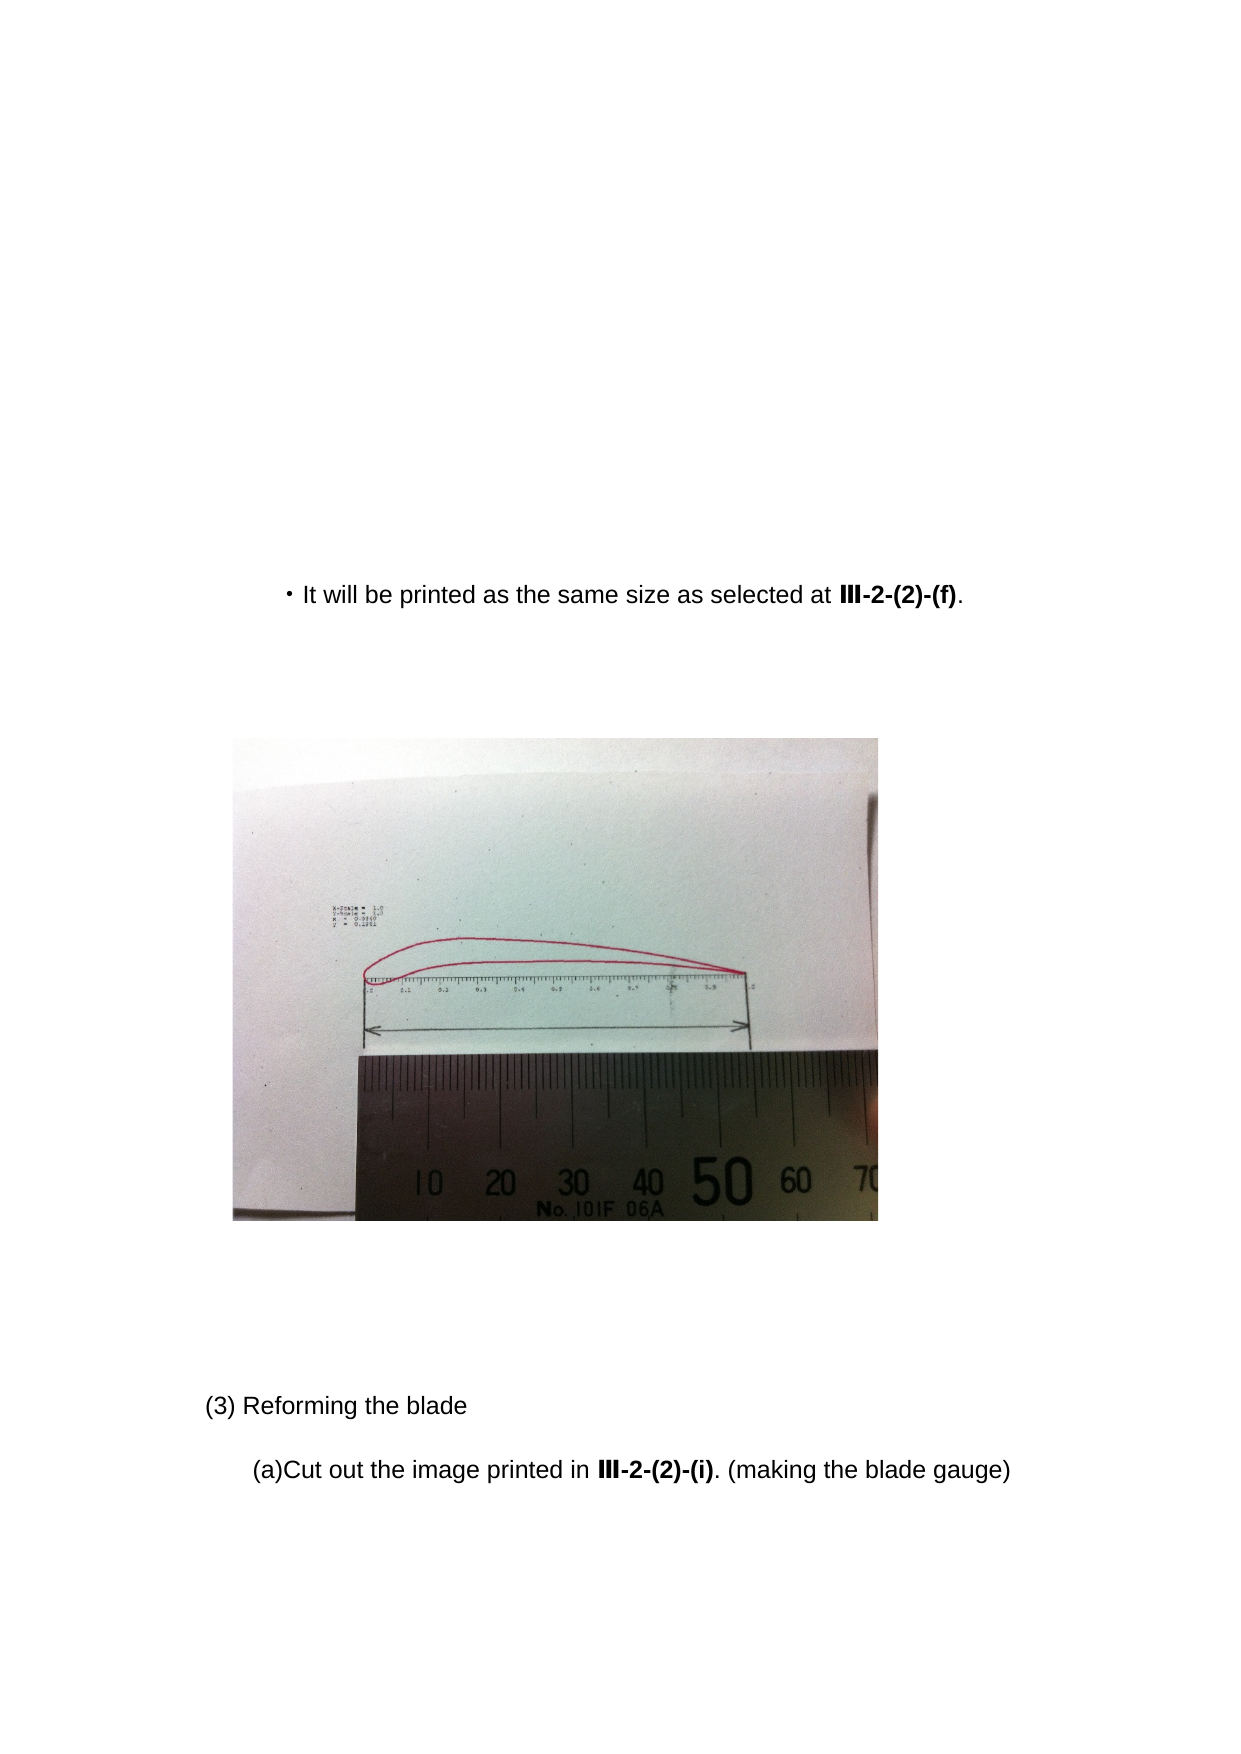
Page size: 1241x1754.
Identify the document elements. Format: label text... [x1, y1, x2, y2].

text (a)Cut out the image printed in Ⅲ-2-(2)-(i). (making the blade gauge) [177, 1426, 1063, 1489]
text (3) Reforming the blade [177, 1364, 1063, 1426]
text ・It will be printed as the same size as selected at Ⅲ-2-(2)-(f). [177, 551, 1063, 614]
